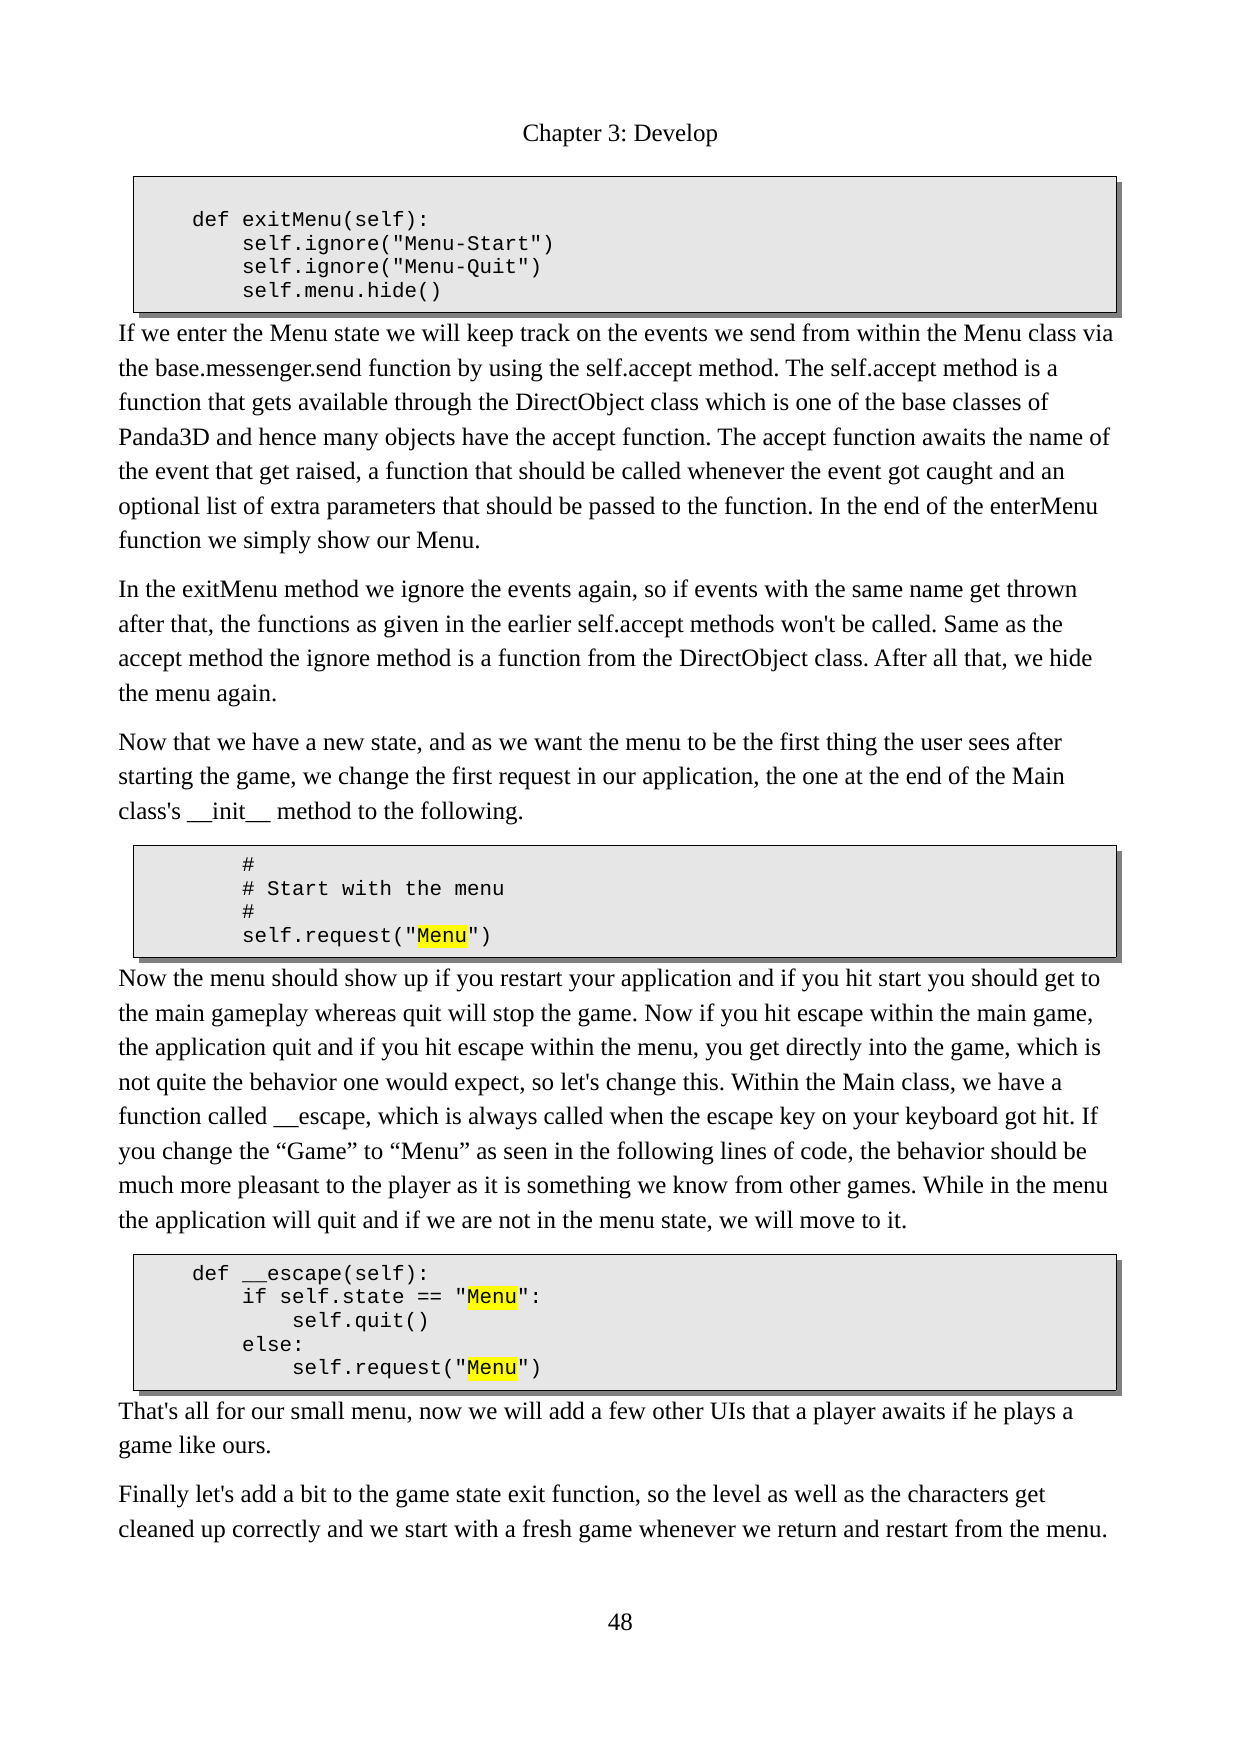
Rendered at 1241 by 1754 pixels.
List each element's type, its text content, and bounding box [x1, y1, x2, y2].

text Finally let's add a bit to the game state exit function, so the level as well as the characters get cleaned up correctly and we start with a fresh game whenever we return and restart from the menu. [118, 1479, 1122, 1543]
text # [134, 892, 1116, 916]
text # Start with the menu [134, 868, 1116, 892]
text def __escape(self): [134, 1255, 1116, 1277]
text self.ignore("Menu-Quit") [134, 247, 1116, 271]
text That's all for our small menu, now we will add a few other UIs that a player awaits if he plays a game like ours. [118, 1396, 1122, 1459]
text # [134, 846, 1116, 868]
text else: [134, 1325, 1116, 1348]
text self.ignore("Menu-Start") [134, 224, 1116, 247]
text self.request("Menu") [134, 916, 1116, 957]
text self.quit() [134, 1301, 1116, 1325]
text Now the menu should show up if you restart your application and if you hit start you should get to the main gameplay whereas quit will stop the game. Now if you hit escape within the main game, the application quit and if you hit escape within the menu, you get directly into the game, which is not quite the behavior one would expect, so let's change this. Within the Main class, we have a function called __escape, which is always called when the escape key on your keyboard got hit. If you change the “Game” to “Menu” as seen in the following lines of code, the behavior should be much more pleasant to the player as it is something we know from other games. While in the menu the application will quit and if we are not in the menu state, we will move to it. [118, 963, 1122, 1233]
text self.request("Menu") [134, 1348, 1116, 1390]
text if self.state == "Menu": [134, 1277, 1116, 1301]
text In the exitMenu method we ignore the events again, so if events with the same name get thrown after that, the functions as given in the earlier self.accept methods won't be called. Same as the accept method the ignore method is a function from the DirectObject class. After all that, we hide the menu again. [118, 574, 1122, 707]
text self.menu.hide() [134, 271, 1116, 312]
text Now that we have a new state, and as we want the menu to be the first thing the user sees after starting the game, we change the first request in our application, the one at the end of the Main class's __init__ method to the following. [118, 727, 1122, 824]
text def exitMenu(self): [134, 200, 1116, 224]
text If we enter the Menu state we will keep track on the events we send from within the Menu class via the base.messenger.send function by using the self.accept method. The self.accept method is a function that gets available through the DirectObject class which is one of the base classes of Panda3D and hence many objects have the accept function. The accept function awaits the name of the event that get raised, a function that should be called whenever the event got caught and an optional list of extra parameters that should be passed to the function. In the end of the enterMenu function we simply show our Menu. [118, 318, 1122, 554]
